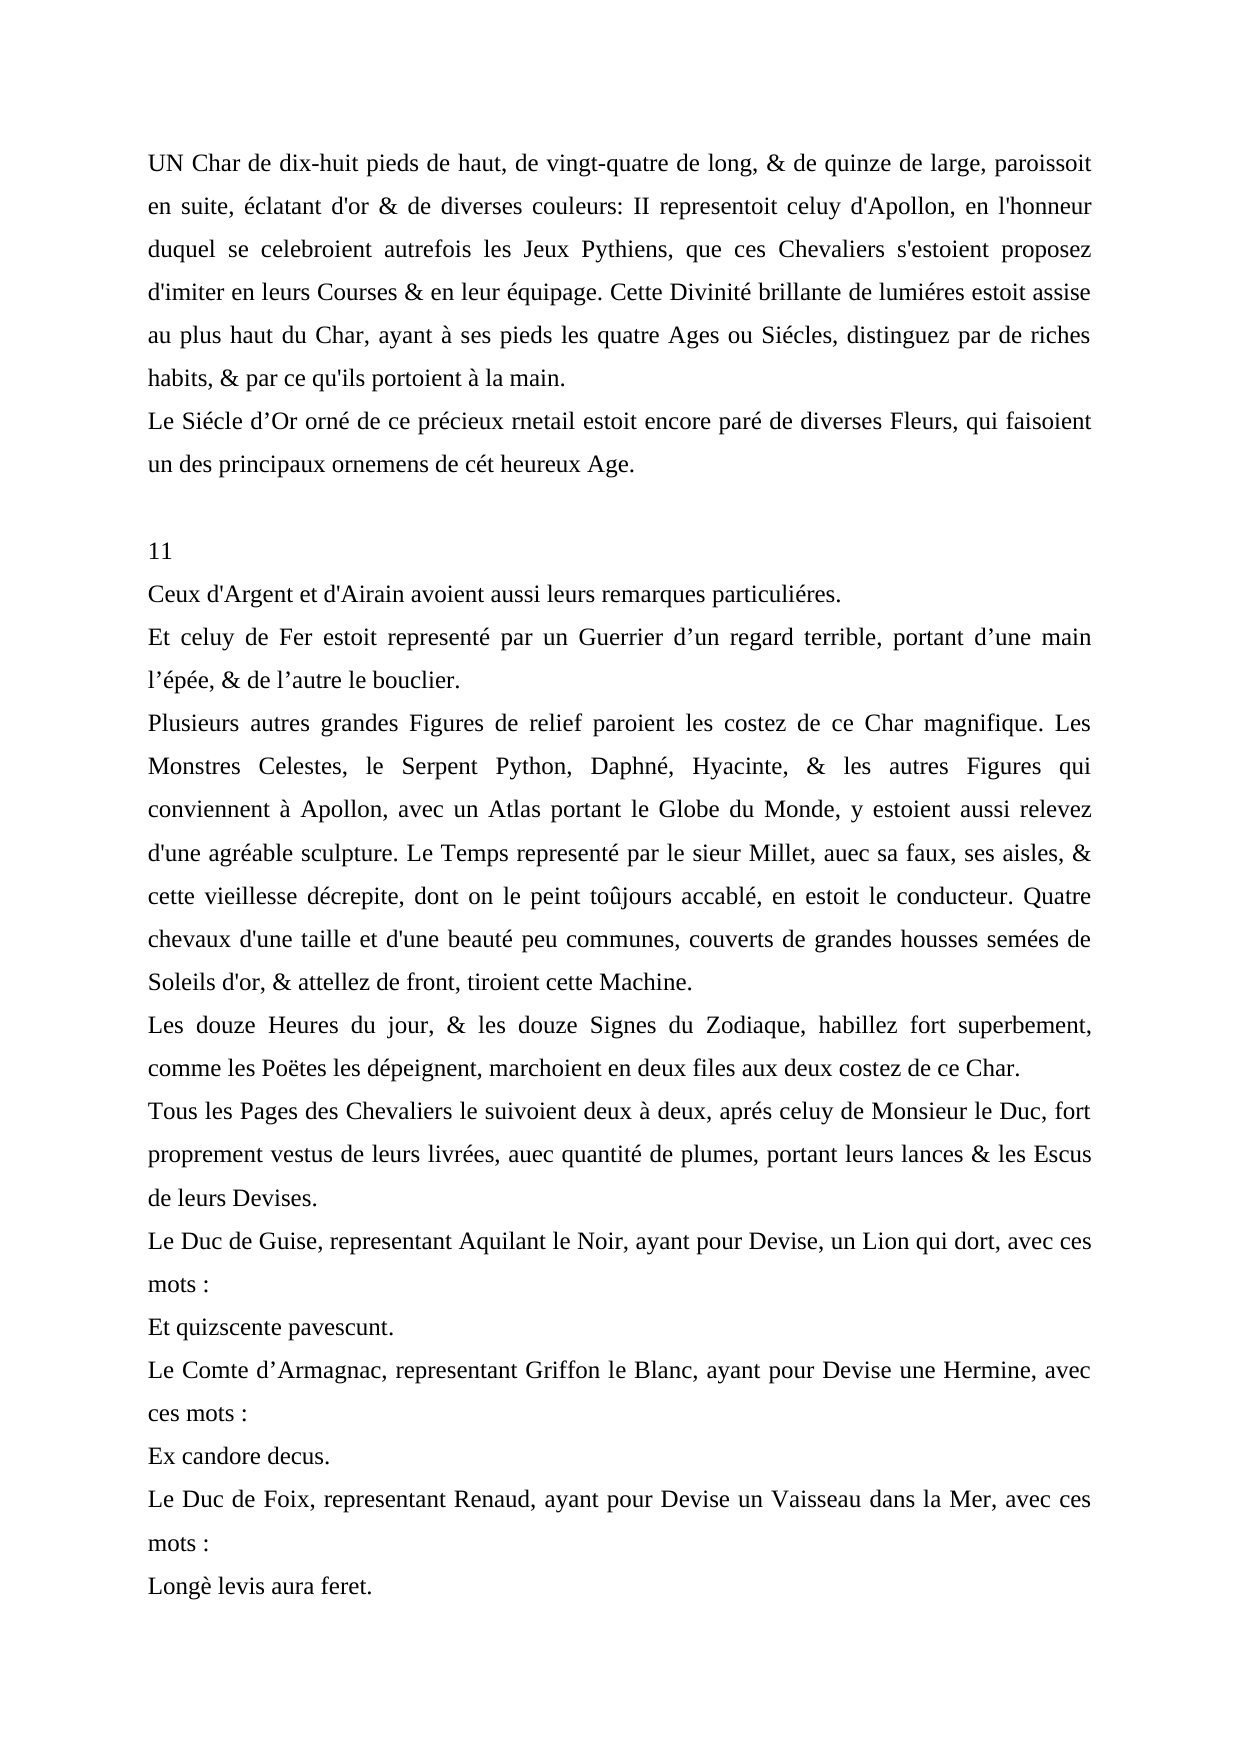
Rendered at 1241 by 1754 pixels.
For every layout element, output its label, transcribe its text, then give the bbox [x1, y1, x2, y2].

text Le Duc de Guise, representant Aquilant le Noir, ayant pour Devise, un Lion qui dort, avec ces mots : [148, 1226, 1093, 1298]
text UN Char de dix-huit pieds de haut, de vingt-quatre de long, & de quinze de large, paroissoit en suite, éclatant d'or & de diverses couleurs: II representoit celuy d'Apollon, en l'honneur duquel se celebroient autrefois les Jeux Pythiens, que ces Chevaliers s'estoient proposez d'imiter en leurs Courses & en leur équipage. Cette Divinité brillante de lumiéres estoit assise au plus haut du Char, ayant à ses pieds les quatre Ages ou Siécles, distinguez par de riches habits, & par ce qu'ils portoient à la main. [148, 148, 1093, 392]
text Le Siécle d’Or orné de ce précieux rnetail estoit encore paré de diverses Fleurs, qui faisoient un des principaux ornemens de cét heureux Age. [148, 406, 1093, 478]
text Ex candore decus. [148, 1441, 1093, 1470]
text Longè levis aura feret. [148, 1571, 1093, 1599]
text Ceux d'Argent et d'Airain avoient aussi leurs remarques particuliéres. [148, 579, 1093, 608]
text Plusieurs autres grandes Figures de relief paroient les costez de ce Char magnifique. Les Monstres Celestes, le Serpent Python, Daphné, Hyacinte, & les autres Figures qui conviennent à Apollon, avec un Atlas portant le Globe du Monde, y estoient aussi relevez d'une agréable sculpture. Le Temps representé par le sieur Millet, auec sa faux, ses aisles, & cette vieillesse décrepite, dont on le peint toûjours accablé, en estoit le conducteur. Quatre chevaux d'une taille et d'une beauté peu communes, couverts de grandes housses semées de Soleils d'or, & attellez de front, tiroient cette Machine. [148, 708, 1093, 996]
text Le Duc de Foix, representant Renaud, ayant pour Devise un Vaisseau dans la Mer, avec ces mots : [148, 1484, 1093, 1556]
text Et quizscente pavescunt. [148, 1312, 1093, 1341]
text Et celuy de Fer estoit representé par un Guerrier d’un regard terrible, portant d’une main l’épée, & de l’autre le bouclier. [148, 622, 1093, 694]
text Tous les Pages des Chevaliers le suivoient deux à deux, aprés celuy de Monsieur le Duc, fort proprement vestus de leurs livrées, auec quantité de plumes, portant leurs lances & les Escus de leurs Devises. [148, 1096, 1093, 1211]
text Les douze Heures du jour, & les douze Signes du Zodiaque, habillez fort superbement, comme les Poëtes les dépeignent, marchoient en deux files aux deux costez de ce Char. [148, 1010, 1093, 1082]
text 11 [148, 536, 1093, 564]
text Le Comte d’Armagnac, representant Griffon le Blanc, ayant pour Devise une Hermine, avec ces mots : [148, 1355, 1093, 1427]
